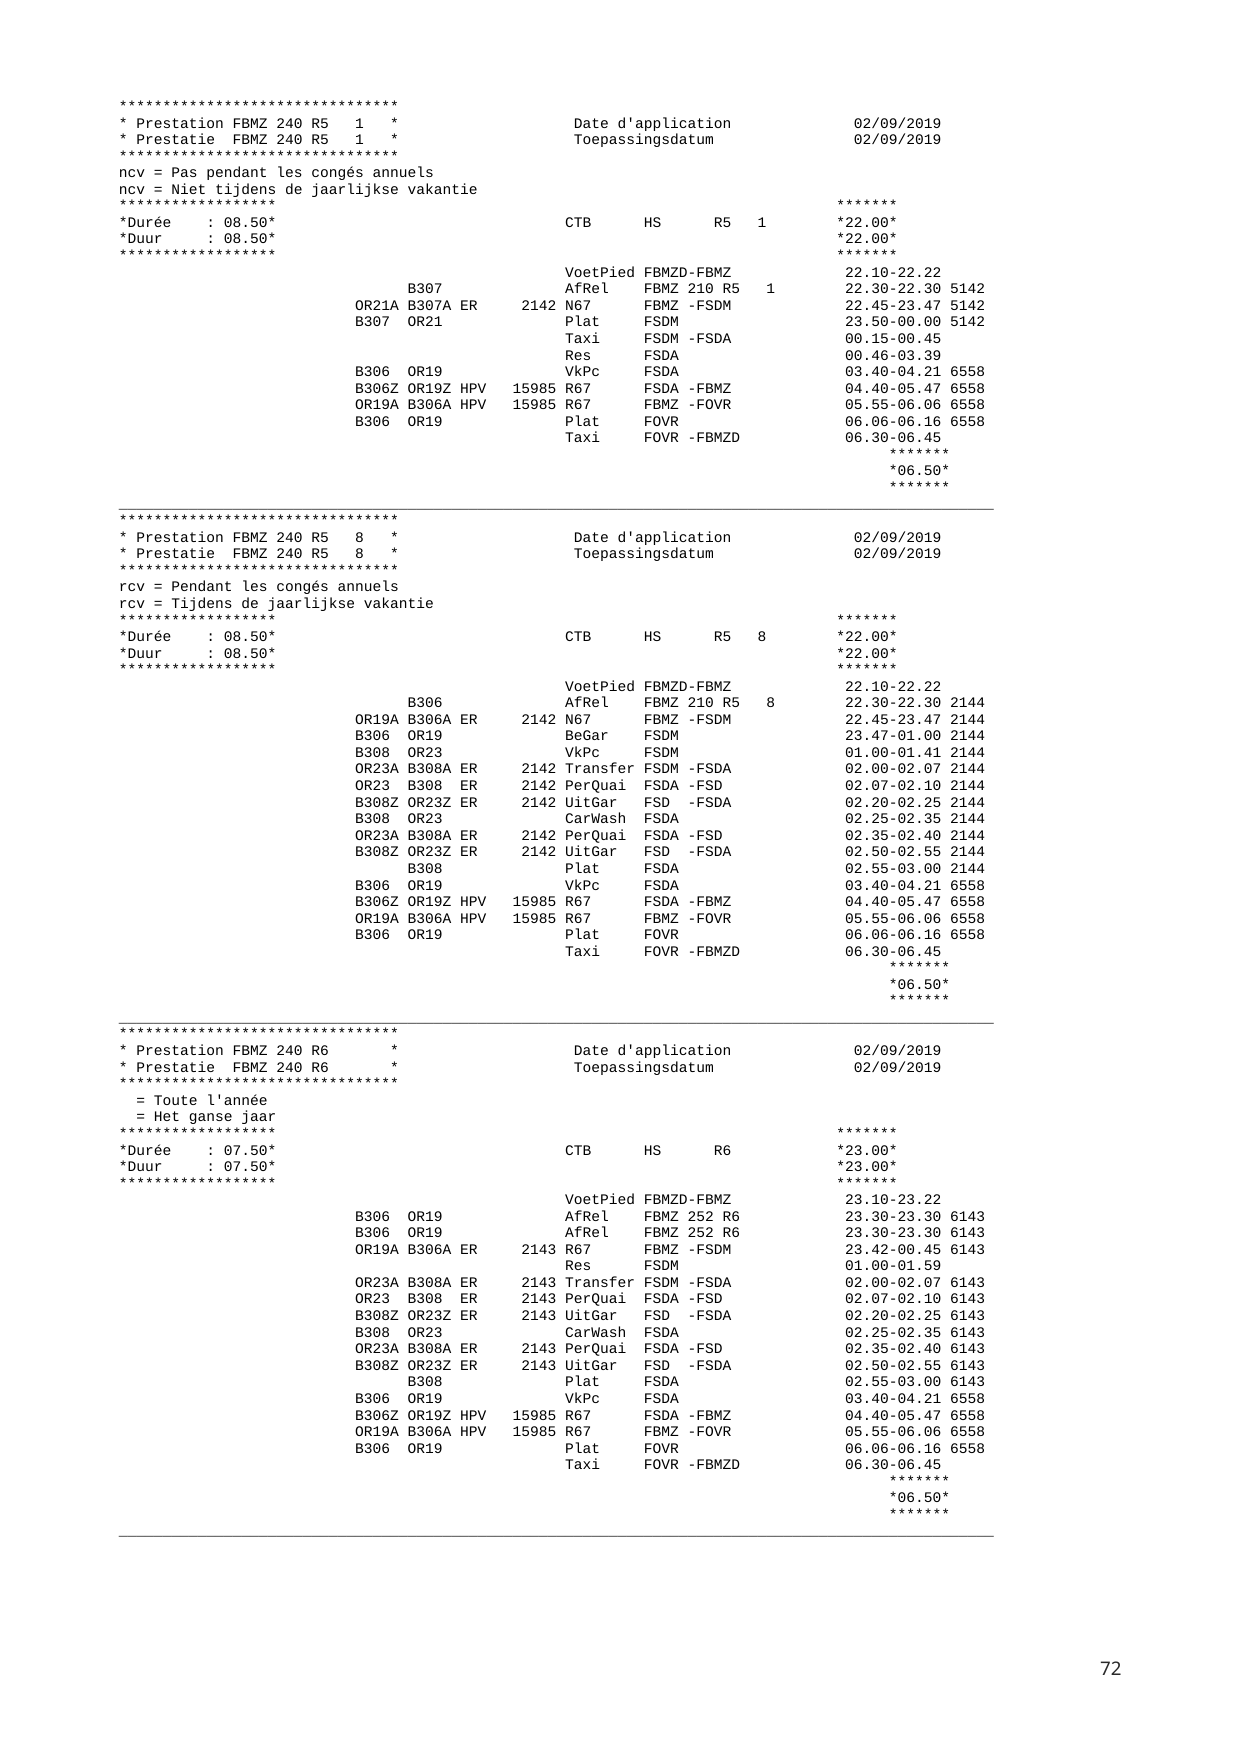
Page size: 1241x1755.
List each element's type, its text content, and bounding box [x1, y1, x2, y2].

text ******************************** * Prestation FBMZ 240 R5 8 * Date d'application 02/09/2019 * Prestatie FBMZ 240 R5 8 * Toepassingsdatum 02/09/2019 ******************************** rcv = Pendant les congés annuels rcv = Tijdens de jaarlijkse vakantie ****************** ******* *Durée : 08.50* CTB HS R5 8 *22.00* *Duur : 08.50* *22.00* ****************** ******* VoetPied FBMZD-FBMZ 22.10-22.22 B306 AfRel FBMZ 210 R5 8 22.30-22.30 2144 OR19A B306A ER 2142 N67 FBMZ -FSDM 22.45-23.47 2144 B306 OR19 BeGar FSDM 23.47-01.00 2144 B308 OR23 VkPc FSDM 01.00-01.41 2144 OR23A B308A ER 2142 Transfer FSDM -FSDA 02.00-02.07 2144 OR23 B308 ER 2142 PerQuai FSDA -FSD 02.07-02.10 2144 B308Z OR23Z ER 2142 UitGar FSD -FSDA 02.20-02.25 2144 B308 OR23 CarWash FSDA 02.25-02.35 2144 OR23A B308A ER 2142 PerQuai FSDA -FSD 02.35-02.40 2144 B308Z OR23Z ER 2142 UitGar FSD -FSDA 02.50-02.55 2144 B308 Plat FSDA 02.55-03.00 2144 B306 OR19 VkPc FSDA 03.40-04.21 6558 B306Z OR19Z HPV 15985 R67 FSDA -FBMZ 04.40-05.47 6558 OR19A B306A HPV 15985 R67 FBMZ -FOVR 05.55-06.06 6558 B306 OR19 Plat FOVR 06.06-06.16 6558 Taxi FOVR -FBMZD 06.30-06.45 ******* *06.50* ******* ____________________________________________________________________________________________________ [119, 513, 1122, 1027]
text ******************************** * Prestation FBMZ 240 R5 1 * Date d'application 02/09/2019 * Prestatie FBMZ 240 R5 1 * Toepassingsdatum 02/09/2019 ******************************** ncv = Pas pendant les congés annuels ncv = Niet tijdens de jaarlijkse vakantie ****************** ******* *Durée : 08.50* CTB HS R5 1 *22.00* *Duur : 08.50* *22.00* ****************** ******* VoetPied FBMZD-FBMZ 22.10-22.22 B307 AfRel FBMZ 210 R5 1 22.30-22.30 5142 OR21A B307A ER 2142 N67 FBMZ -FSDM 22.45-23.47 5142 B307 OR21 Plat FSDM 23.50-00.00 5142 Taxi FSDM -FSDA 00.15-00.45 Res FSDA 00.46-03.39 B306 OR19 VkPc FSDA 03.40-04.21 6558 B306Z OR19Z HPV 15985 R67 FSDA -FBMZ 04.40-05.47 6558 OR19A B306A HPV 15985 R67 FBMZ -FOVR 05.55-06.06 6558 B306 OR19 Plat FOVR 06.06-06.16 6558 Taxi FOVR -FBMZD 06.30-06.45 ******* *06.50* ******* ____________________________________________________________________________________________________ [119, 99, 1122, 513]
text ******************************** * Prestation FBMZ 240 R6 * Date d'application 02/09/2019 * Prestatie FBMZ 240 R6 * Toepassingsdatum 02/09/2019 ******************************** = Toute l'année = Het ganse jaar ****************** ******* *Durée : 07.50* CTB HS R6 *23.00* *Duur : 07.50* *23.00* ****************** ******* VoetPied FBMZD-FBMZ 23.10-23.22 B306 OR19 AfRel FBMZ 252 R6 23.30-23.30 6143 B306 OR19 AfRel FBMZ 252 R6 23.30-23.30 6143 OR19A B306A ER 2143 R67 FBMZ -FSDM 23.42-00.45 6143 Res FSDM 01.00-01.59 OR23A B308A ER 2143 Transfer FSDM -FSDA 02.00-02.07 6143 OR23 B308 ER 2143 PerQuai FSDA -FSD 02.07-02.10 6143 B308Z OR23Z ER 2143 UitGar FSD -FSDA 02.20-02.25 6143 B308 OR23 CarWash FSDA 02.25-02.35 6143 OR23A B308A ER 2143 PerQuai FSDA -FSD 02.35-02.40 6143 B308Z OR23Z ER 2143 UitGar FSD -FSDA 02.50-02.55 6143 B308 Plat FSDA 02.55-03.00 6143 B306 OR19 VkPc FSDA 03.40-04.21 6558 B306Z OR19Z HPV 15985 R67 FSDA -FBMZ 04.40-05.47 6558 OR19A B306A HPV 15985 R67 FBMZ -FOVR 05.55-06.06 6558 B306 OR19 Plat FOVR 06.06-06.16 6558 Taxi FOVR -FBMZD 06.30-06.45 ******* *06.50* ******* ____________________________________________________________________________________________________ [119, 1027, 1122, 1540]
